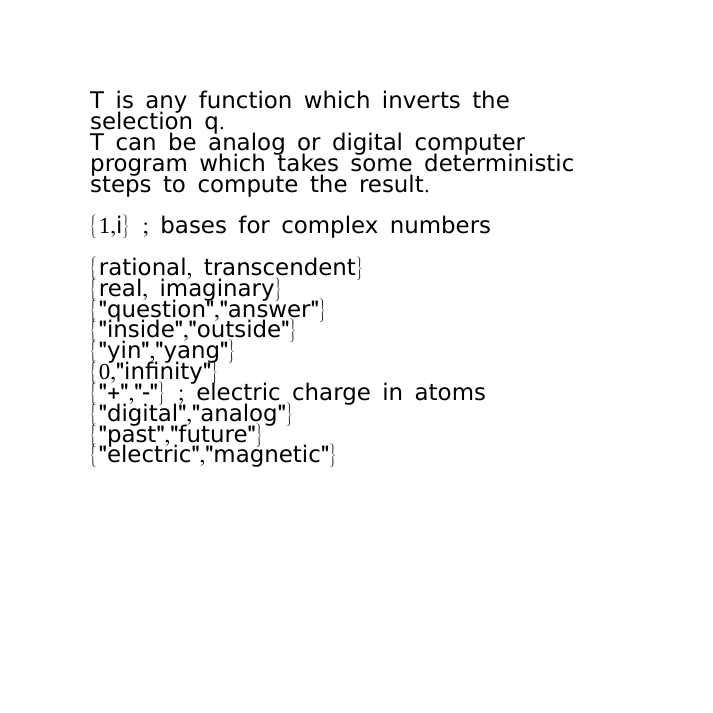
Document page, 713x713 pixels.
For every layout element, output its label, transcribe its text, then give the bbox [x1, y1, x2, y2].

text {"yin","yang"} [90, 343, 622, 363]
text {0,"infinity"} [90, 363, 622, 384]
text {"+","-"} ; electric charge in atoms [90, 384, 622, 405]
text {"inside","outside"} [90, 322, 622, 343]
text {1,i} ; bases for complex numbers [90, 218, 622, 238]
text {rational, transcendent} [90, 259, 622, 280]
text {"question","answer"} [90, 301, 622, 322]
text {real, imaginary} [90, 280, 622, 301]
text {"digital","analog"} [90, 405, 622, 426]
text {"electric","magnetic"} [90, 447, 622, 468]
text T can be analog or digital computer program which takes some deterministic steps to compute the result. [90, 134, 622, 197]
text T is any function which inverts the selection q. [90, 93, 622, 134]
text {"past","future"} [90, 426, 622, 447]
